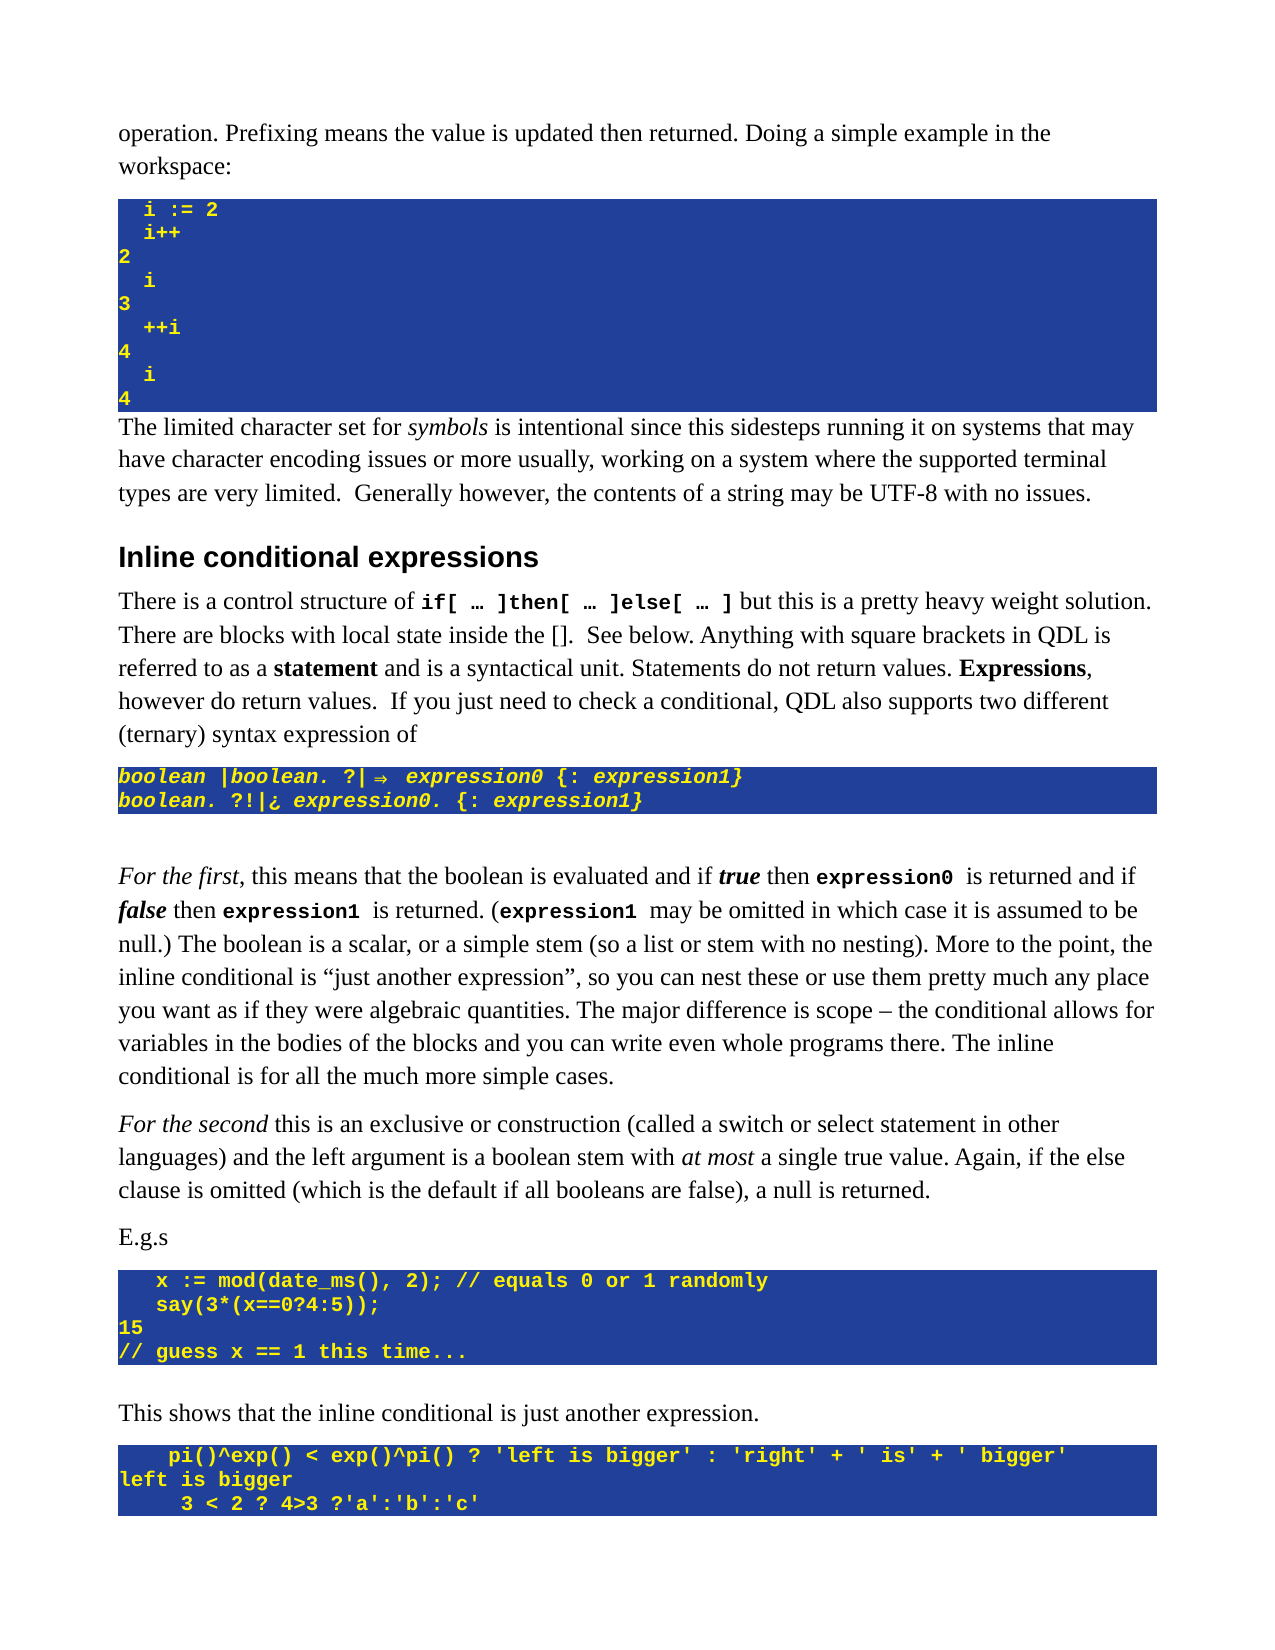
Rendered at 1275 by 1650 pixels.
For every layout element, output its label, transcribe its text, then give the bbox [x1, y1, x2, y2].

text This shows that the inline conditional is just another expression. [118, 1365, 1157, 1426]
text say(3*(x==0?4:5)); [118, 1294, 1157, 1317]
text left is bigger [118, 1469, 1157, 1493]
text 3 < 2 ? 4>3 ?'a':'b':'c' [118, 1493, 1157, 1516]
text i [118, 270, 1157, 293]
text i := 2 [118, 199, 1157, 222]
text i [118, 364, 1157, 388]
text boolean. ?!|¿ expression0. {: expression1} [118, 790, 1157, 814]
text // guess x == 1 this time... [118, 1341, 1157, 1365]
text The limited character set for symbols is intentional since this sidesteps running it on systems that may have character encoding issues or more usually, working on a system where the supported terminal types are very limited. Generally however, the contents of a string may be UTF-8 with no issues. [118, 412, 1157, 506]
text ++i [118, 317, 1157, 341]
text For the second this is an exclusive or construction (called a switch or select statement in other languages) and the left argument is a boolean stem with at most a single true value. Again, if the else clause is omitted (which is the default if all booleans are false), a null is returned. [118, 1109, 1157, 1204]
text For the first, this means that the boolean is evaluated and if true then expression0 is returned and if false then expression1 is returned. (expression1 may be omitted in which case it is assumed to be null.) The boolean is a scalar, or a simple stem (so a list or stem with no nesting). More to the point, the inline conditional is “just another expression”, so you can nest these or use them pretty much any place you want as if they were algebraic quantities. The major difference is scope – the conditional allows for variables in the bodies of the blocks and you can write even whole programs there. The inline conditional is for all the much more simple cases. [118, 861, 1157, 1090]
subtitle Inline conditional expressions [118, 540, 1157, 573]
text i++ [118, 222, 1157, 246]
text boolean |boolean. ?|⇒ expression0 {: expression1} [118, 767, 1157, 790]
text 3 [118, 293, 1157, 317]
text E.g.s [118, 1222, 1157, 1251]
text 2 [118, 246, 1157, 270]
text 4 [118, 388, 1157, 412]
text 15 [118, 1317, 1157, 1341]
text 4 [118, 341, 1157, 364]
text x := mod(date_ms(), 2); // equals 0 or 1 randomly [118, 1270, 1157, 1294]
text operation. Prefixing means the value is updated then returned. Doing a simple example in the workspace: [118, 118, 1157, 180]
text pi()^exp() < exp()^pi() ? 'left is bigger' : 'right' + ' is' + ' bigger' [118, 1445, 1157, 1469]
text There is a control structure of if[ … ]then[ … ]else[ … ] but this is a pretty heavy weight solution. There are blocks with local state inside the []. See below. Anything with square brackets in QDL is referred to as a statement and is a syntactical unit. Statements do not return values. Expressions, however do return values. If you just need to check a conditional, QDL also supports two different (ternary) syntax expression of [118, 586, 1157, 748]
